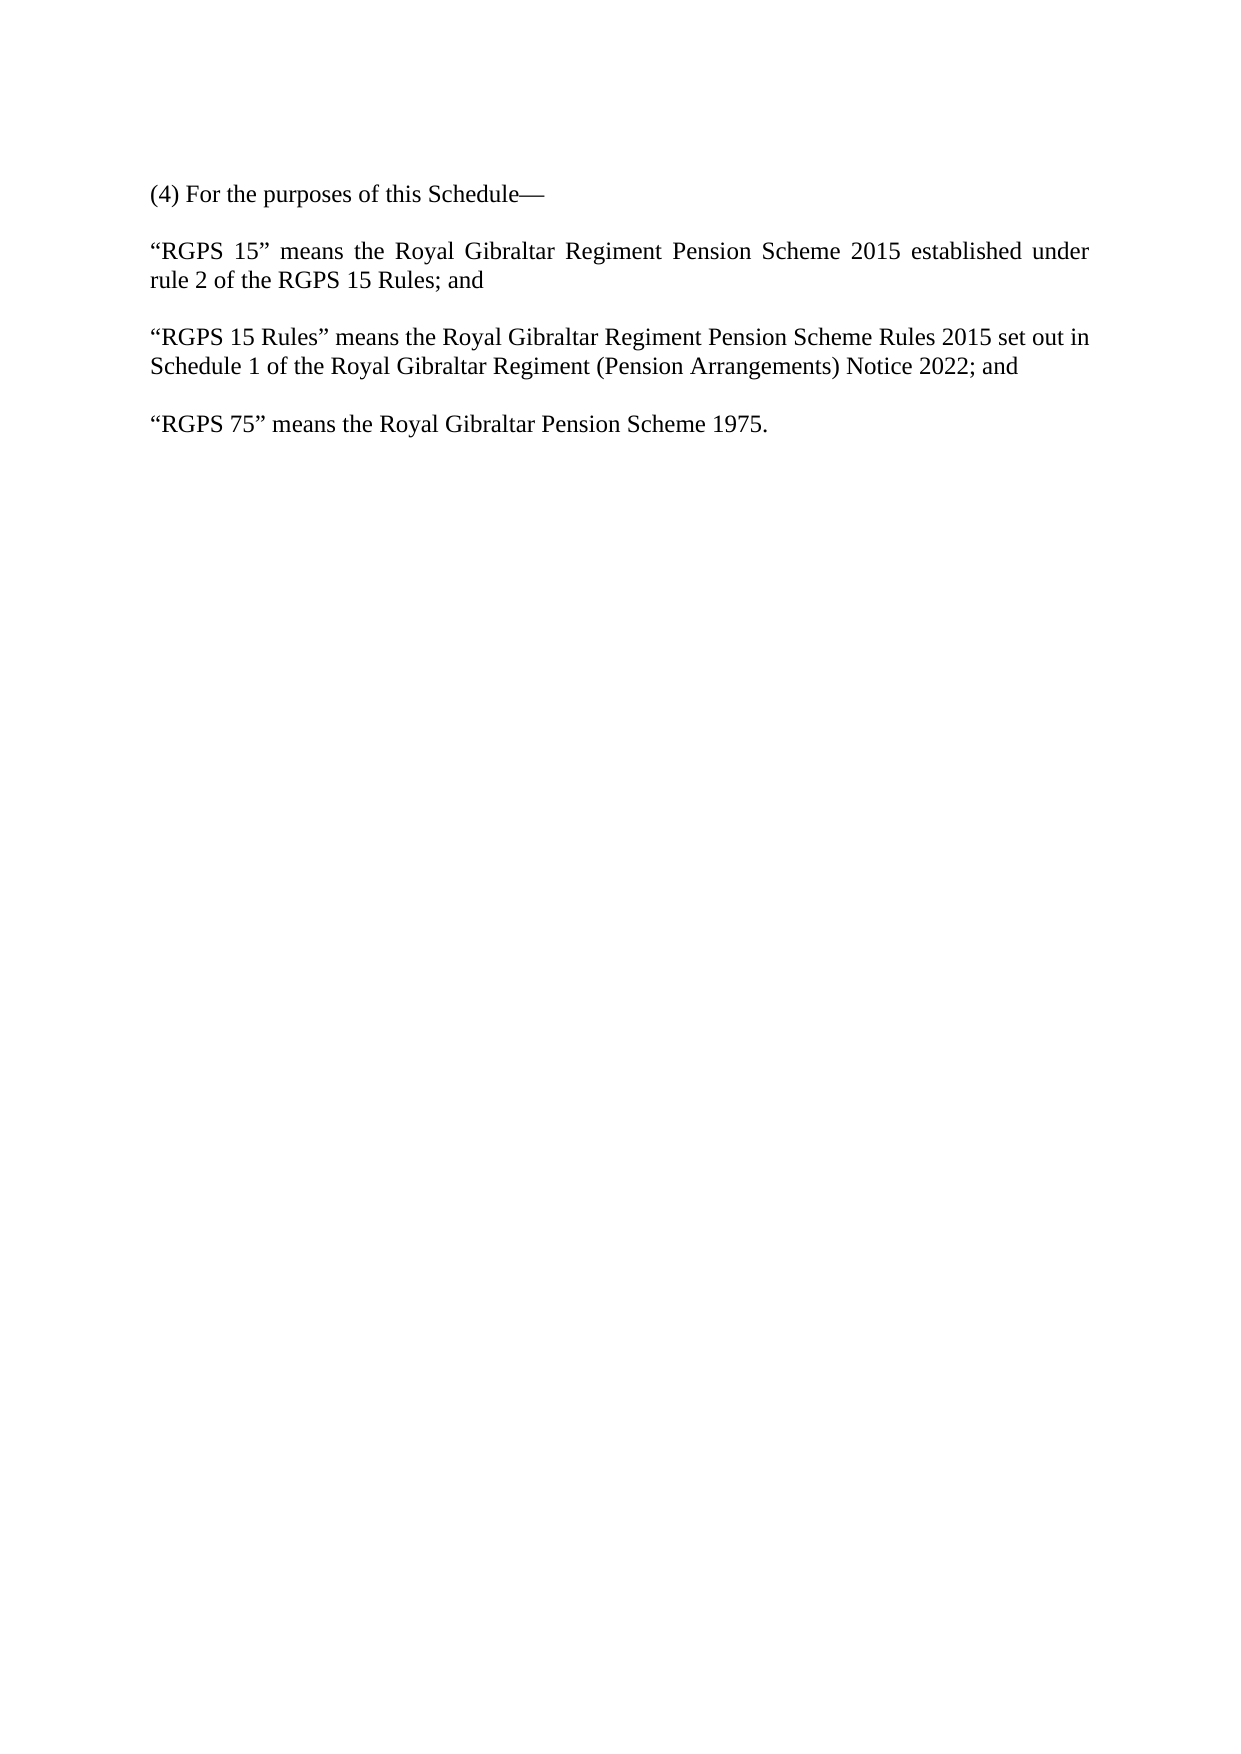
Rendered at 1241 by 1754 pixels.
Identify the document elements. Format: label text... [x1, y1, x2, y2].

list “RGPS 15” means the Royal Gibraltar Regiment Pension Scheme 2015 established under rule 2 of the RGPS 15 Rules; and [150, 236, 1090, 294]
list “RGPS 15 Rules” means the Royal Gibraltar Regiment Pension Scheme Rules 2015 set out in Schedule 1 of the Royal Gibraltar Regiment (Pension Arrangements) Notice 2022; and [150, 322, 1090, 380]
text (4) For the purposes of this Schedule— [150, 179, 1090, 207]
list “RGPS 75” means the Royal Gibraltar Pension Scheme 1975. [150, 409, 1090, 437]
